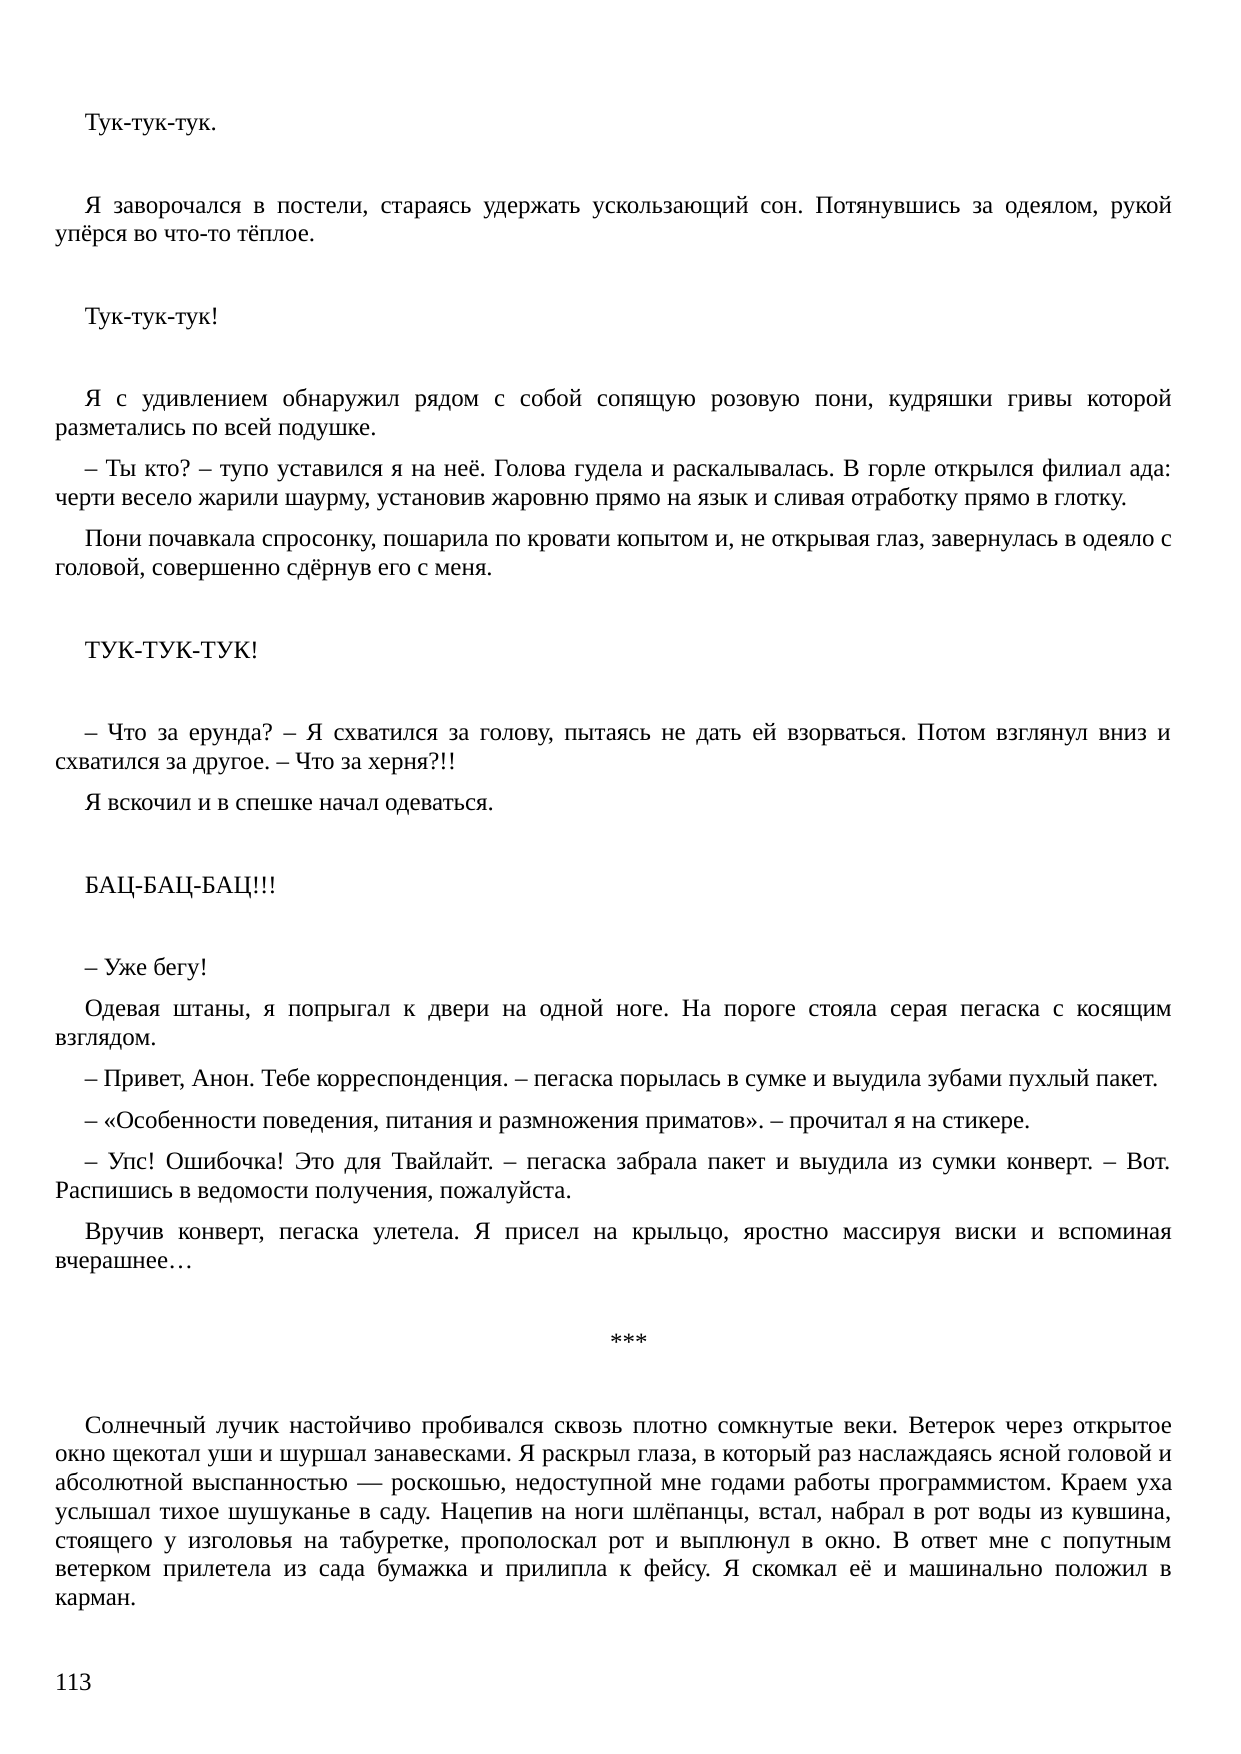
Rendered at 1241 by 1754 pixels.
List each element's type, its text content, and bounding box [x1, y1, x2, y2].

text Пони почавкала спросонку, пошарила по кровати копытом и, не открывая глаз, завернулась в одеяло с головой, совершенно сдёрнув его с меня. [55, 523, 1173, 581]
text *** [55, 1327, 1173, 1356]
text – Привет, Анон. Тебе корреспонденция. – пегаска порылась в сумке и выудила зубами пухлый пакет. [55, 1063, 1173, 1092]
text Одевая штаны, я попрыгал к двери на одной ноге. На пороге стояла серая пегаска с косящим взглядом. [55, 993, 1173, 1051]
text – Ты кто? – тупо уставился я на неё. Голова гудела и раскалывалась. В горле открылся филиал ада: черти весело жарили шаурму, установив жаровню прямо на язык и сливая отработку прямо в глотку. [55, 453, 1173, 511]
text – Что за ерунда? – Я схватился за голову, пытаясь не дать ей взорваться. Потом взглянул вниз и схватился за другое. – Что за херня?!! [55, 717, 1173, 775]
text Солнечный лучик настойчиво пробивался сквозь плотно сомкнутые веки. Ветерок через открытое окно щекотал уши и шуршал занавесками. Я раскрыл глаза, в который раз наслаждаясь ясной головой и абсолютной выспанностью — роскошью, недоступной мне годами работы программистом. Краем уха услышал тихое шушуканье в саду. Нацепив на ноги шлёпанцы, встал, набрал в рот воды из кувшина, стоящего у изголовья на табуретке, прополоскал рот и выплюнул в окно. В ответ мне с попутным ветерком прилетела из сада бумажка и прилипла к фейсу. Я скомкал её и машинально положил в карман. [55, 1410, 1173, 1611]
text БАЦ-БАЦ-БАЦ!!! [55, 870, 1173, 898]
text – Упс! Ошибочка! Это для Твайлайт. – пегаска забрала пакет и выудила из сумки конверт. – Вот. Распишись в ведомости получения, пожалуйста. [55, 1146, 1173, 1203]
text – Уже бегу! [55, 952, 1173, 981]
text Я вскочил и в спешке начал одеваться. [55, 787, 1173, 816]
text Я с удивлением обнаружил рядом с собой сопящую розовую пони, кудряшки гривы которой разметались по всей подушке. [55, 383, 1173, 441]
text Тук-тук-тук! [55, 301, 1173, 330]
text Тук-тук-тук. [55, 107, 1173, 136]
text Вручив конверт, пегаска улетела. Я присел на крыльцо, яростно массируя виски и вспоминая вчерашнее… [55, 1216, 1173, 1273]
text – «Особенности поведения, питания и размножения приматов». – прочитал я на стикере. [55, 1105, 1173, 1133]
text Я заворочался в постели, стараясь удержать ускользающий сон. Потянувшись за одеялом, рукой упёрся во что-то тёплое. [55, 190, 1173, 247]
text ТУК-ТУК-ТУК! [55, 635, 1173, 663]
